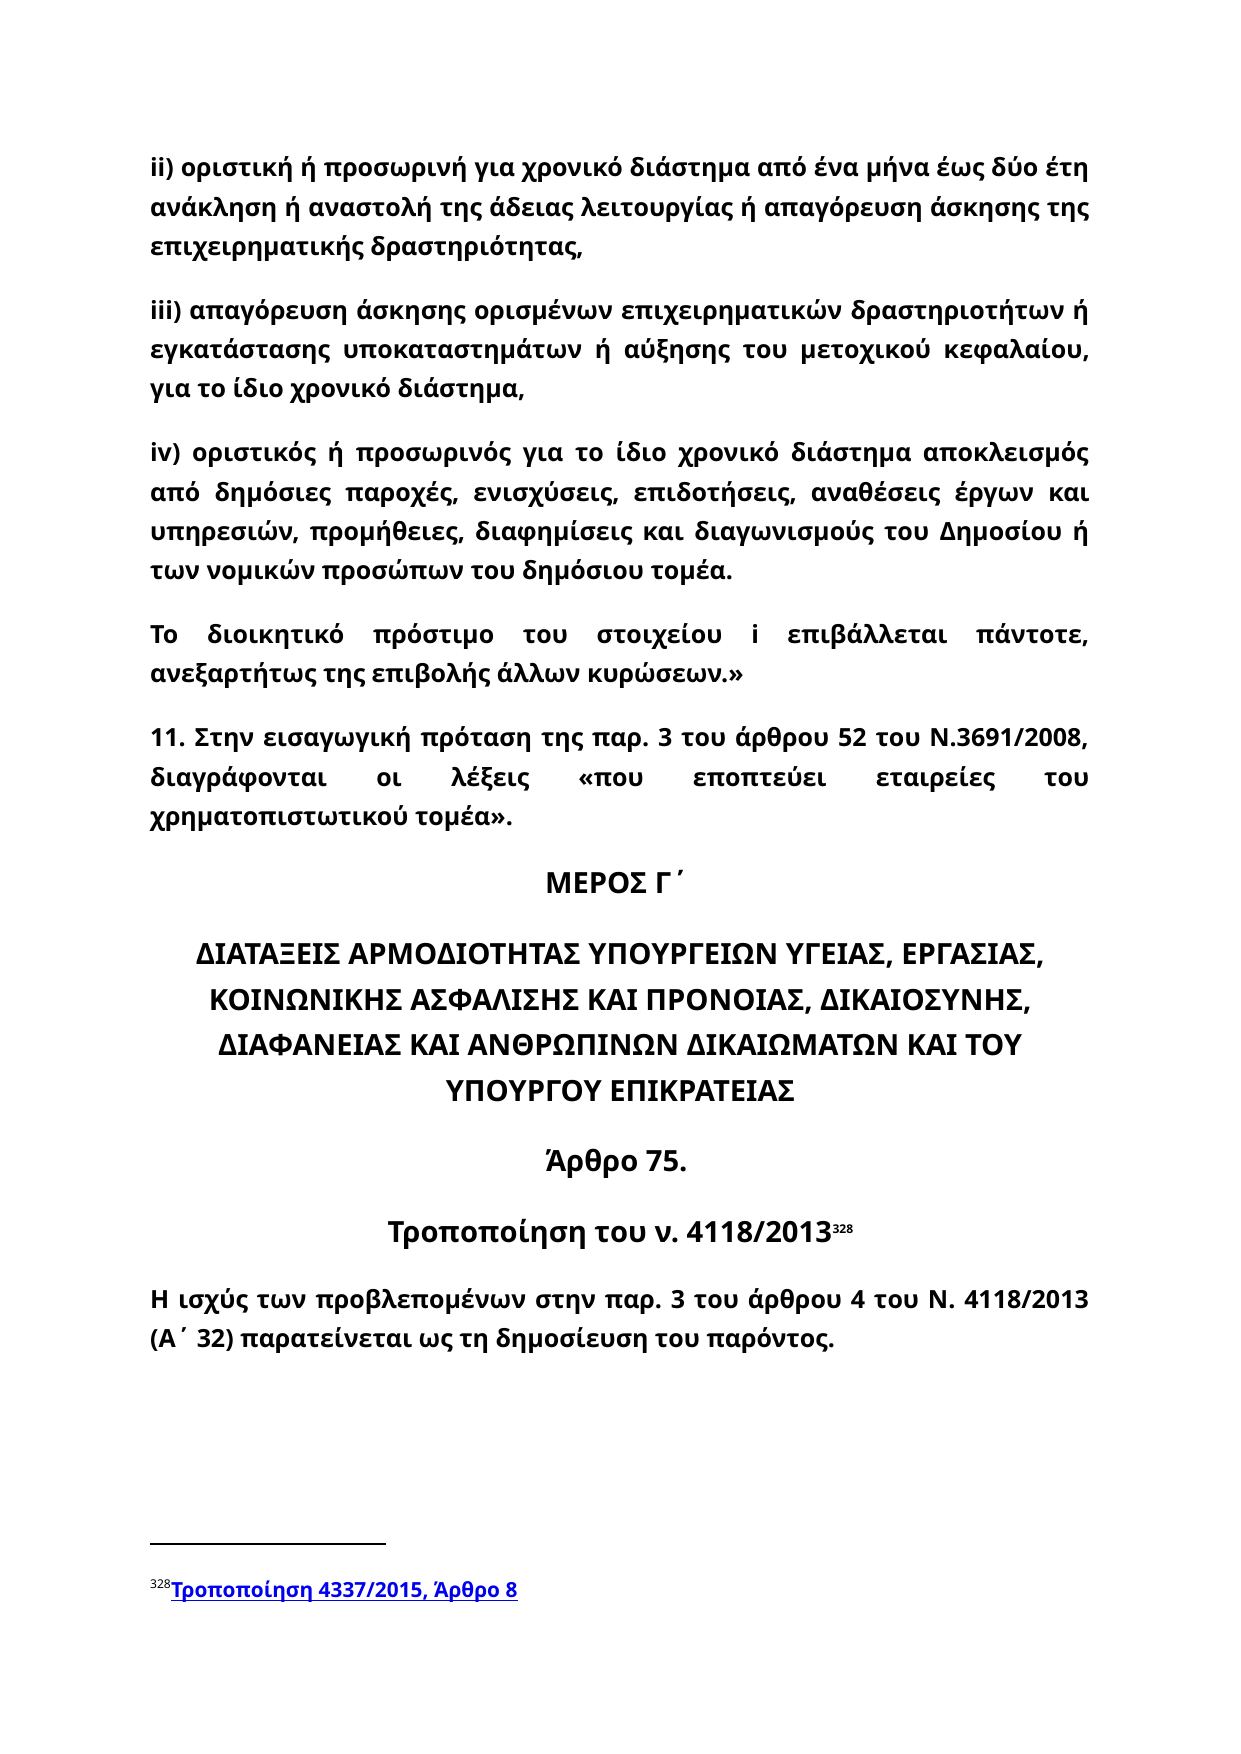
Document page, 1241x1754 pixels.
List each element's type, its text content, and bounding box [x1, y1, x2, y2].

subtitle Άρθρο 75. [150, 1141, 1090, 1180]
subtitle Τροποποίηση του ν. 4118/2013 [150, 1211, 1090, 1251]
text Τροποποίηση 4337/2015, Άρθρο 8 [150, 1576, 1090, 1604]
text Η ισχύς των προβλεπομένων στην παρ. 3 του άρθρου 4 του Ν. 4118/2013 (Α΄ 32) παρατείνεται ως τη δημοσίευση του παρόντος. [150, 1282, 1090, 1355]
text 11. Στην εισαγωγική πρόταση της παρ. 3 του άρθρου 52 του Ν.3691/2008, διαγράφονται οι λέξεις «που εποπτεύει εταιρείες του χρηματοπιστωτικού τομέα». [150, 720, 1090, 832]
text iii) απαγόρευση άσκησης ορισμένων επιχειρηματικών δραστηριοτήτων ή εγκατάστασης υποκαταστημάτων ή αύξησης του μετοχικού κεφαλαίου, για το ίδιο χρονικό διάστημα, [150, 292, 1090, 405]
text ii) οριστική ή προσωρινή για χρονικό διάστημα από ένα μήνα έως δύο έτη ανάκληση ή αναστολή της άδειας λειτουργίας ή απαγόρευση άσκησης της επιχειρηματικής δραστηριότητας, [150, 150, 1090, 262]
text Το διοικητικό πρόστιμο του στοιχείου i επιβάλλεται πάντοτε, ανεξαρτήτως της επιβολής άλλων κυρώσεων.» [150, 617, 1090, 690]
text iv) οριστικός ή προσωρινός για το ίδιο χρονικό διάστημα αποκλεισμός από δημόσιες παροχές, ενισχύσεις, επιδοτήσεις, αναθέσεις έργων και υπηρεσιών, προμήθειες, διαφημίσεις και διαγωνισμούς του Δημοσίου ή των νομικών προσώπων του δημόσιου τομέα. [150, 435, 1090, 587]
subtitle ΔΙΑΤΑΞΕΙΣ ΑΡΜΟΔΙΟΤΗΤΑΣ ΥΠΟΥΡΓΕΙΩΝ ΥΓΕΙΑΣ, ΕΡΓΑΣΙΑΣ, ΚΟΙΝΩΝΙΚΗΣ ΑΣΦΑΛΙΣΗΣ ΚΑΙ ΠΡΟΝΟΙΑΣ, ΔΙΚΑΙΟΣΥΝΗΣ, ΔΙΑΦΑΝΕΙΑΣ ΚΑΙ ΑΝΘΡΩΠΙΝΩΝ ΔΙΚΑΙΩΜΑΤΩΝ ΚΑΙ ΤΟΥ ΥΠΟΥΡΓΟΥ ΕΠΙΚΡΑΤΕΙΑΣ [150, 933, 1090, 1110]
subtitle ΜΕΡΟΣ Γ΄ [150, 862, 1090, 902]
